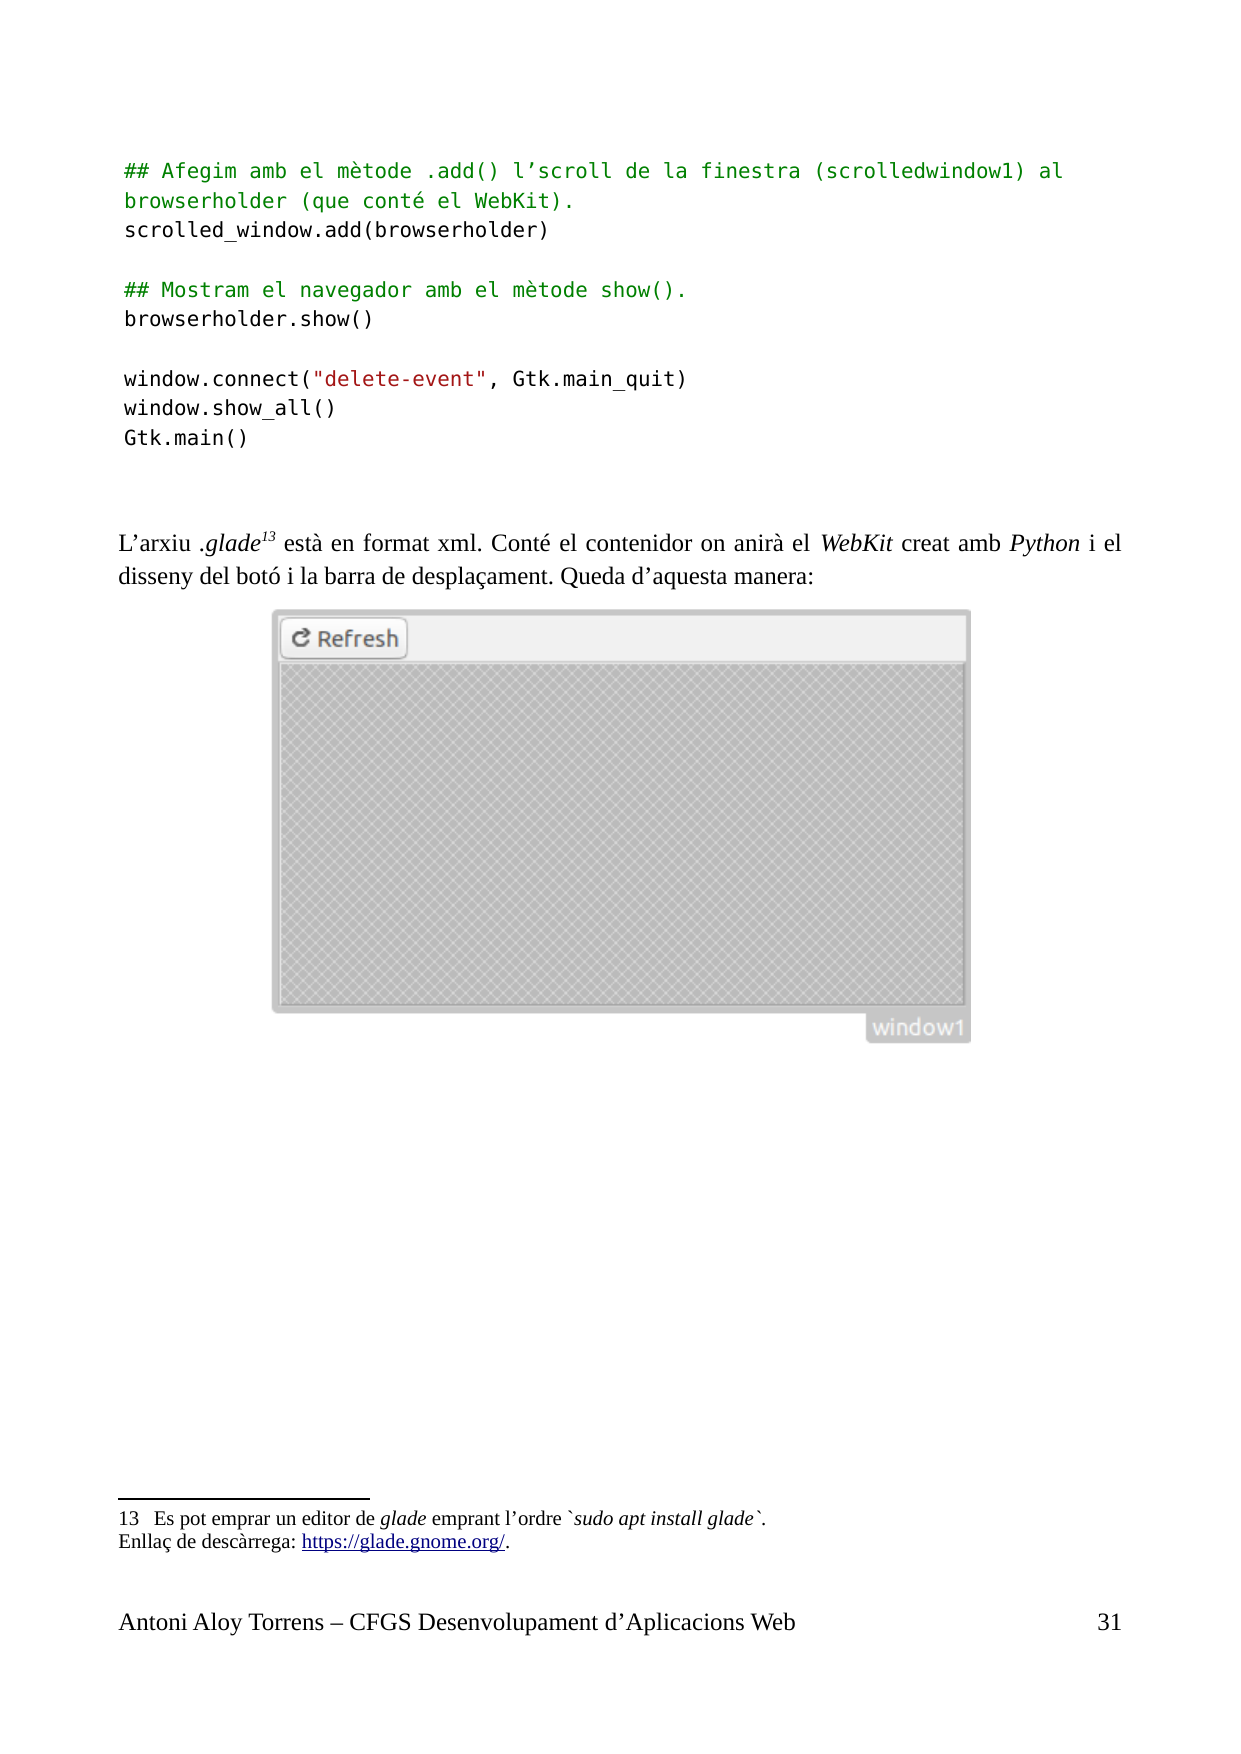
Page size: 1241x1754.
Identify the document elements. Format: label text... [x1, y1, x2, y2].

picture [269, 608, 971, 1045]
text L’arxiu .glade està en format xml. Conté el contenidor on anirà el WebKit creat amb Python i el disseny del botó i la barra de desplaçament. Queda d’aquesta manera: [118, 528, 1122, 590]
text Enllaç de descàrrega: https://glade.gnome.org/. [118, 1529, 1122, 1553]
table_header ## Afegim amb el mètode .add() l’scroll de la finestra (scrolledwindow1) al browserholder (que conté el WebKit). scrolled_window.add(browserholder) ## Mostram el navegador amb el mètode show(). browserholder.show() window.connect("delete-event", Gtk.main_quit) window.show_all() Gtk.main() [118, 118, 1122, 480]
text Es pot emprar un editor de glade emprant l’ordre `sudo apt install glade`. [118, 1505, 1122, 1529]
